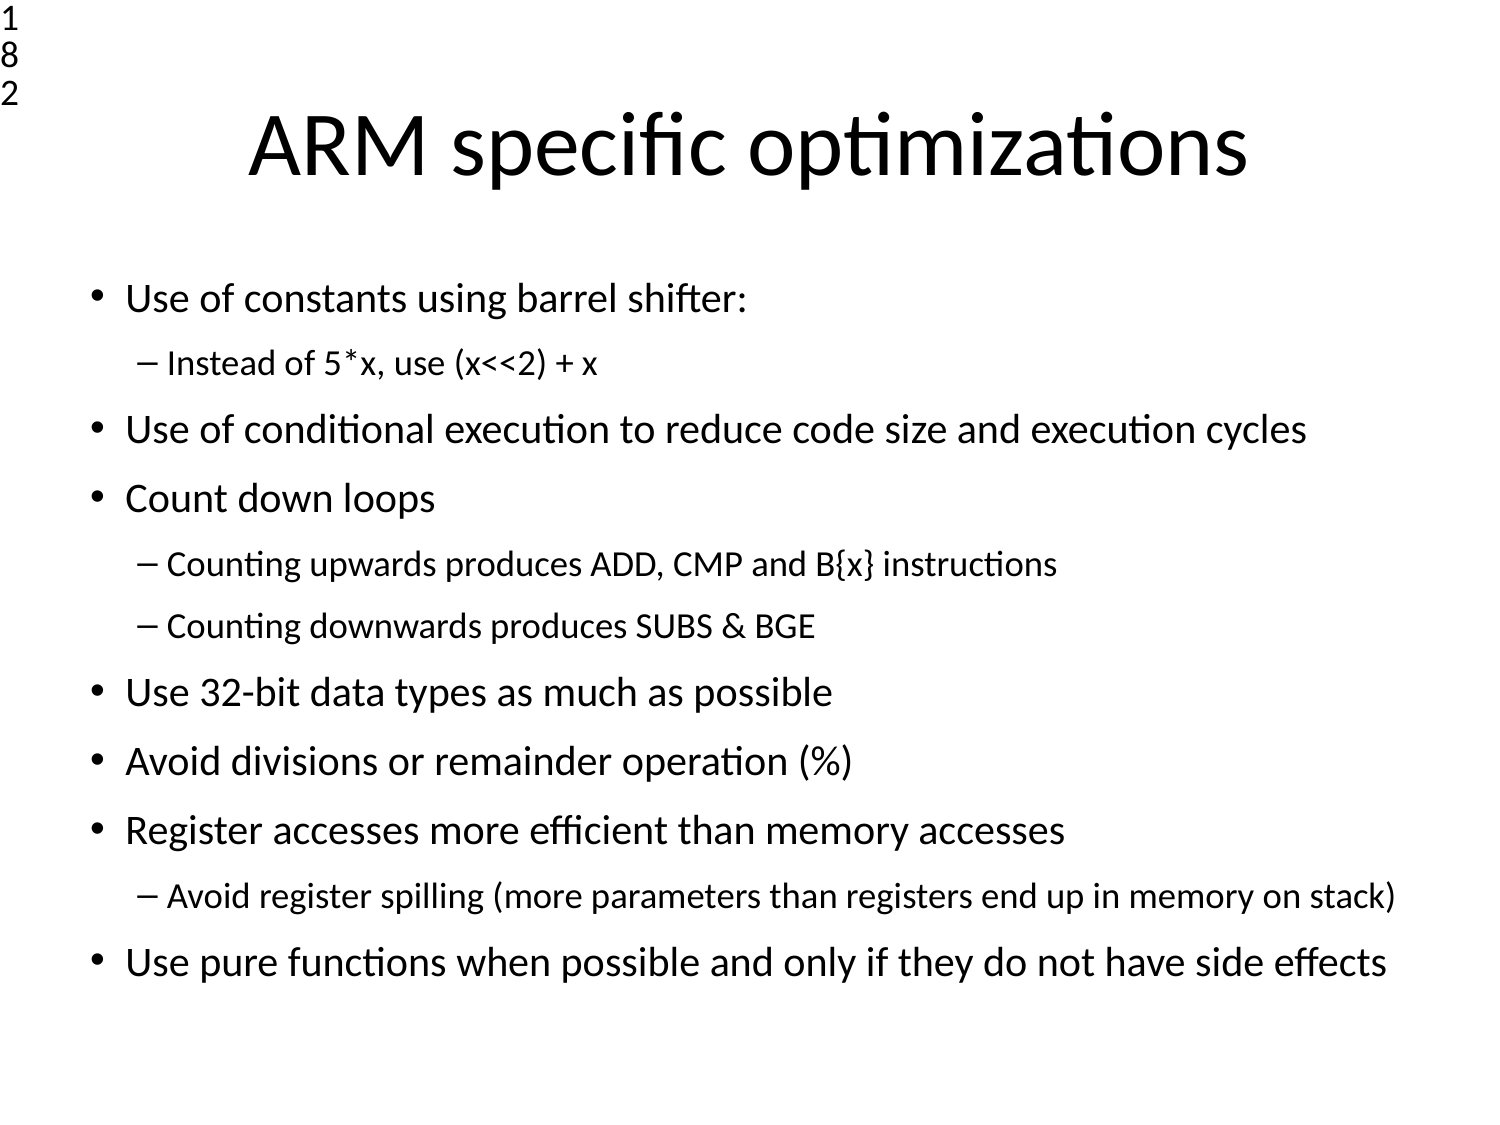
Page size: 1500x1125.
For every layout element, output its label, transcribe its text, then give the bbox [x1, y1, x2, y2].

list Use of constants using barrel shifter: Instead of 5*x, use (x<<2) + x Use of conditional execution to reduce code size and execution cycles Count down loops Counting upwards produces ADD, CMP and B{x} instructions Counting downwards produces SUBS & BGE Use 32-bit data types as much as possible Avoid divisions or remainder operation (%) Register accesses more efficient than memory accesses Avoid register spilling (more parameters than registers end up in memory on stack) Use pure functions when possible and only if they do not have side effects [75, 262, 1425, 1005]
title ARM specific optimizations [75, 45, 1425, 233]
